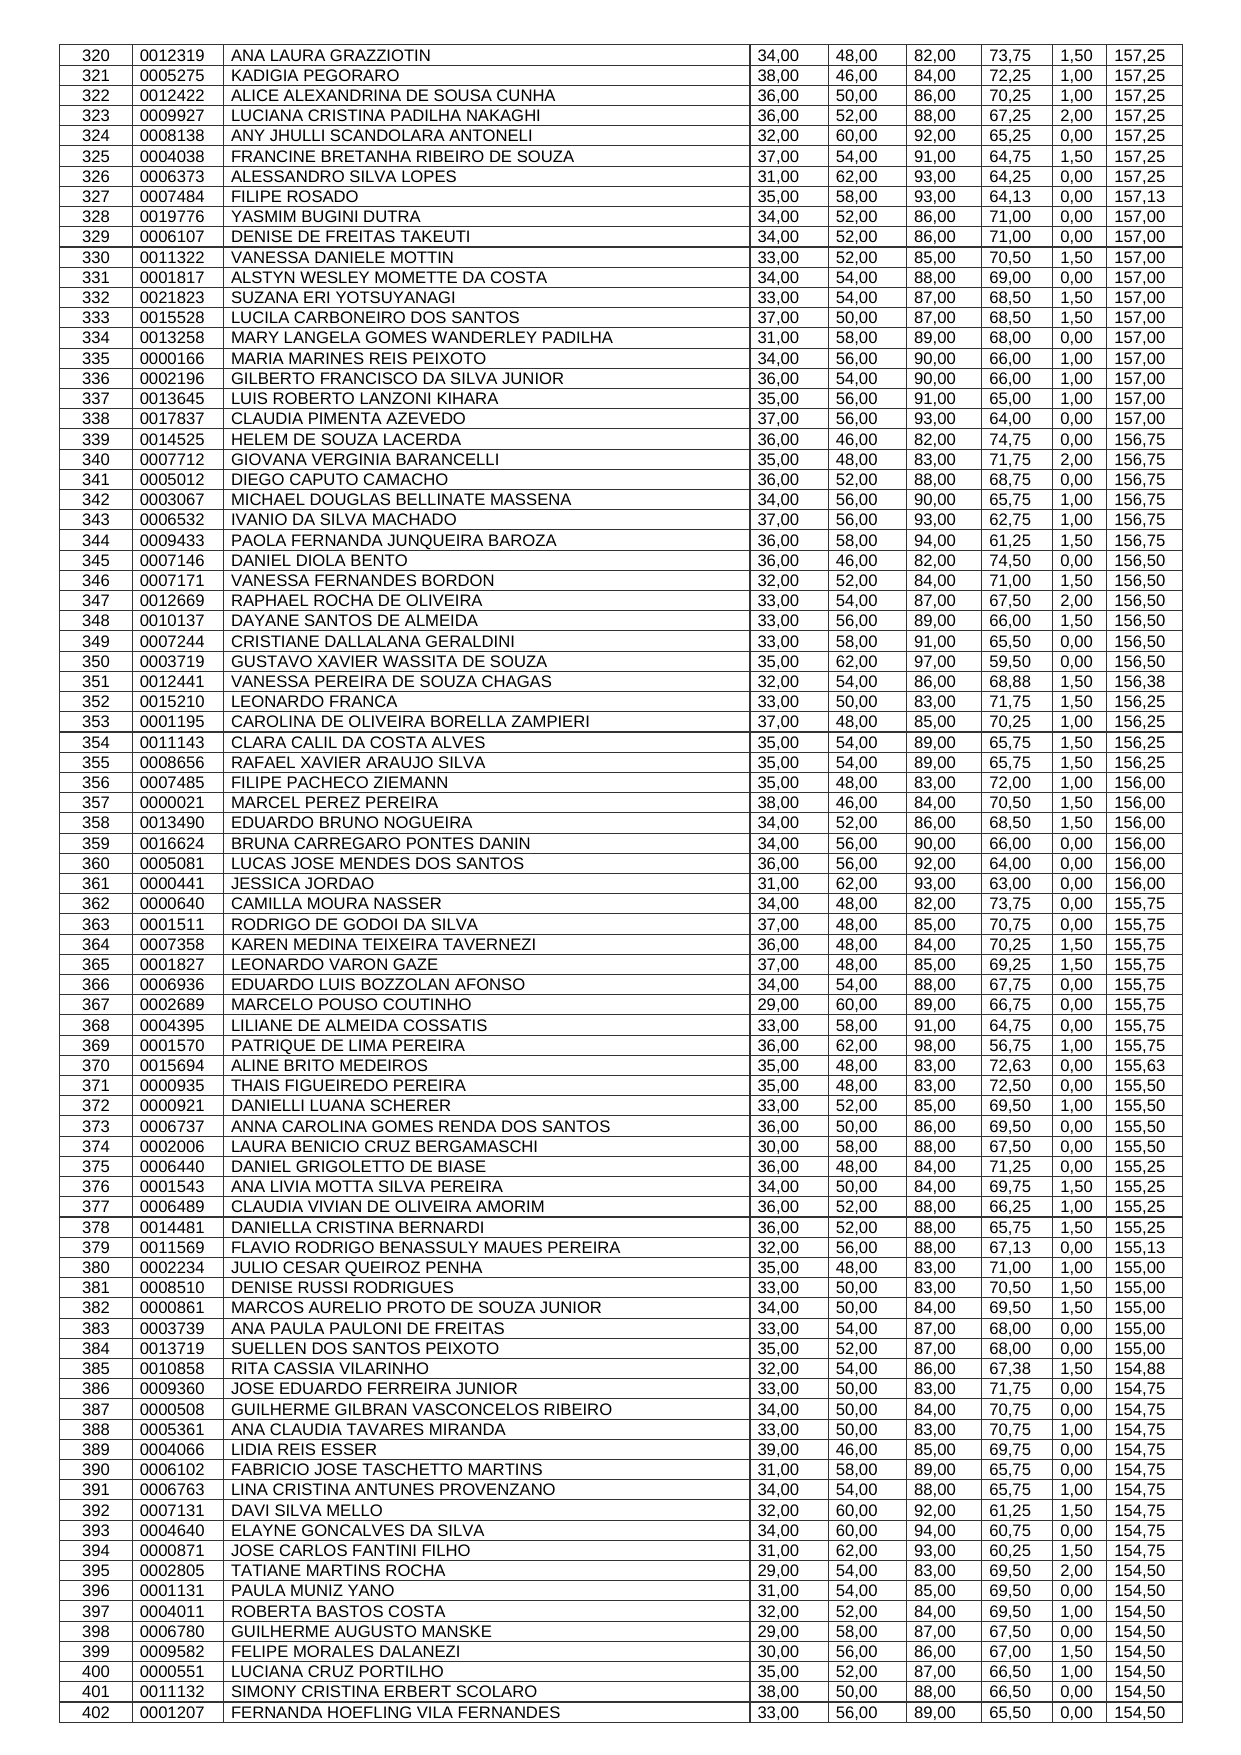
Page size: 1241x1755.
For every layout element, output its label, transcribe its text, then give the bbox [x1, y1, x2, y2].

table_cell 34,00 [751, 490, 828, 509]
table_cell 155,75 [1107, 914, 1182, 933]
table_cell 0,00 [1053, 652, 1106, 671]
table_cell 0,00 [1053, 429, 1106, 448]
table_cell SUELLEN DOS SANTOS PEIXOTO [224, 1339, 749, 1358]
table_cell 84,00 [907, 793, 981, 812]
table_cell 385 [60, 1359, 132, 1378]
table_cell 67,50 [982, 591, 1052, 610]
table_cell 71,00 [982, 571, 1052, 590]
table_cell 46,00 [829, 793, 906, 812]
table_cell 71,00 [982, 1258, 1052, 1277]
table_cell 70,75 [982, 1399, 1052, 1418]
table_cell 58,00 [829, 1460, 906, 1479]
table_cell 0,00 [1053, 126, 1106, 145]
table_cell 389 [60, 1440, 132, 1459]
table_cell TATIANE MARTINS ROCHA [224, 1561, 749, 1580]
table_cell 0,00 [1053, 268, 1106, 287]
table_cell 0015694 [133, 1056, 223, 1075]
table_cell 0013645 [133, 389, 223, 408]
table_cell 58,00 [829, 1137, 906, 1156]
table_cell 326 [60, 167, 132, 186]
table_cell HELEM DE SOUZA LACERDA [224, 429, 749, 448]
table_cell 67,50 [982, 1622, 1052, 1641]
table_cell 0019776 [133, 207, 223, 226]
table_cell 34,00 [751, 1480, 828, 1499]
table_cell PAOLA FERNANDA JUNQUEIRA BAROZA [224, 530, 749, 549]
table_cell 84,00 [907, 571, 981, 590]
table_cell 0014525 [133, 429, 223, 448]
table_cell 48,00 [829, 1157, 906, 1176]
table_cell GUILHERME AUGUSTO MANSKE [224, 1622, 749, 1641]
table_cell 325 [60, 146, 132, 166]
table_cell 1,00 [1053, 349, 1106, 368]
table_cell DAYANE SANTOS DE ALMEIDA [224, 611, 749, 630]
table_cell 0,00 [1053, 1015, 1106, 1034]
table_cell 0000861 [133, 1298, 223, 1317]
table_cell 0,00 [1053, 1399, 1106, 1418]
table_cell 38,00 [751, 66, 828, 85]
table_cell 1,50 [1053, 672, 1106, 691]
table_cell 52,00 [829, 1601, 906, 1621]
table_cell 48,00 [829, 712, 906, 731]
table_cell 342 [60, 490, 132, 509]
table_cell 83,00 [907, 773, 981, 792]
table_cell 0000935 [133, 1076, 223, 1095]
table_cell 67,38 [982, 1359, 1052, 1378]
table_cell 155,75 [1107, 1036, 1182, 1055]
table_cell 376 [60, 1177, 132, 1196]
table_cell 0009360 [133, 1379, 223, 1398]
table_cell 0001131 [133, 1581, 223, 1600]
table_cell 333 [60, 308, 132, 327]
table_cell GILBERTO FRANCISCO DA SILVA JUNIOR [224, 369, 749, 388]
table_cell 56,00 [829, 510, 906, 529]
table_cell 1,50 [1053, 248, 1106, 267]
table_cell 35,00 [751, 753, 828, 772]
table_cell 66,50 [982, 1682, 1052, 1701]
table_cell 58,00 [829, 187, 906, 206]
table_cell 52,00 [829, 1339, 906, 1358]
table_cell 58,00 [829, 530, 906, 549]
table_cell 350 [60, 652, 132, 671]
table_cell 52,00 [829, 470, 906, 489]
table_cell 2,00 [1053, 1561, 1106, 1580]
table_cell ELAYNE GONCALVES DA SILVA [224, 1521, 749, 1540]
table_cell 154,50 [1107, 1662, 1182, 1681]
table_cell 65,00 [982, 389, 1052, 408]
table_cell 69,50 [982, 1298, 1052, 1317]
table_cell 322 [60, 86, 132, 105]
table_cell 65,25 [982, 126, 1052, 145]
table_cell 384 [60, 1339, 132, 1358]
table_cell 54,00 [829, 268, 906, 287]
table_cell 0001543 [133, 1177, 223, 1196]
table_cell 69,50 [982, 1096, 1052, 1115]
table_cell 89,00 [907, 611, 981, 630]
table_cell 74,75 [982, 429, 1052, 448]
table_cell 83,00 [907, 1420, 981, 1439]
table_cell 358 [60, 813, 132, 832]
table_cell 84,00 [907, 935, 981, 954]
table_cell 0001195 [133, 712, 223, 731]
table_cell 88,00 [907, 1197, 981, 1216]
table_cell 68,00 [982, 1339, 1052, 1358]
table_cell 1,50 [1053, 1541, 1106, 1560]
table_cell CAROLINA DE OLIVEIRA BORELLA ZAMPIERI [224, 712, 749, 731]
table_cell 88,00 [907, 106, 981, 125]
table_cell 60,75 [982, 1521, 1052, 1540]
table_cell 64,00 [982, 409, 1052, 428]
table_cell 0021823 [133, 288, 223, 307]
table_cell 0010137 [133, 611, 223, 630]
table_cell RODRIGO DE GODOI DA SILVA [224, 914, 749, 933]
table_cell 335 [60, 349, 132, 368]
table_cell 382 [60, 1298, 132, 1317]
table_cell ANA LAURA GRAZZIOTIN [224, 45, 749, 64]
table_cell 0,00 [1053, 1116, 1106, 1136]
table_cell 36,00 [751, 470, 828, 489]
table_cell 37,00 [751, 712, 828, 731]
table_cell JESSICA JORDAO [224, 874, 749, 893]
table_cell 64,00 [982, 854, 1052, 873]
table_cell 0002805 [133, 1561, 223, 1580]
table_cell 0000508 [133, 1399, 223, 1418]
table_cell 0006780 [133, 1622, 223, 1641]
table_cell 85,00 [907, 914, 981, 933]
table_cell 56,75 [982, 1036, 1052, 1055]
table_cell 373 [60, 1116, 132, 1136]
table_cell 50,00 [829, 86, 906, 105]
table_cell 0012422 [133, 86, 223, 105]
table_cell 0012669 [133, 591, 223, 610]
table_cell 0014481 [133, 1218, 223, 1237]
table_cell MARY LANGELA GOMES WANDERLEY PADILHA [224, 328, 749, 347]
table_cell FELIPE MORALES DALANEZI [224, 1642, 749, 1661]
table_cell 0,00 [1053, 1521, 1106, 1540]
table_cell GIOVANA VERGINIA BARANCELLI [224, 450, 749, 469]
table_cell 66,25 [982, 1197, 1052, 1216]
table_cell 370 [60, 1056, 132, 1075]
table_cell 29,00 [751, 995, 828, 1014]
table_cell 0002006 [133, 1137, 223, 1156]
table_cell 62,00 [829, 1036, 906, 1055]
table_cell 32,00 [751, 1601, 828, 1621]
table_cell 48,00 [829, 1056, 906, 1075]
table_cell 60,00 [829, 1521, 906, 1540]
table_cell 35,00 [751, 1662, 828, 1681]
table_cell 36,00 [751, 1157, 828, 1176]
table_cell 155,63 [1107, 1056, 1182, 1075]
table_cell 0007171 [133, 571, 223, 590]
table_cell 69,50 [982, 1601, 1052, 1621]
table_cell 64,75 [982, 1015, 1052, 1034]
table_cell 156,25 [1107, 712, 1182, 731]
table_cell 0,00 [1053, 975, 1106, 994]
table_cell 84,00 [907, 1177, 981, 1196]
table_cell MARCEL PEREZ PEREIRA [224, 793, 749, 812]
table_cell 36,00 [751, 1116, 828, 1136]
table_cell 0007131 [133, 1500, 223, 1519]
table_cell 91,00 [907, 146, 981, 166]
table_cell RAFAEL XAVIER ARAUJO SILVA [224, 753, 749, 772]
table_cell 68,88 [982, 672, 1052, 691]
table_cell 0003067 [133, 490, 223, 509]
table_cell 35,00 [751, 773, 828, 792]
table_cell 87,00 [907, 1662, 981, 1681]
table_cell 0011132 [133, 1682, 223, 1701]
table_cell 0003739 [133, 1319, 223, 1338]
table_cell 54,00 [829, 146, 906, 166]
table_cell 391 [60, 1480, 132, 1499]
table_cell 97,00 [907, 652, 981, 671]
table_cell 154,50 [1107, 1682, 1182, 1701]
table_cell 36,00 [751, 86, 828, 105]
table_cell 82,00 [907, 894, 981, 913]
table_cell 157,25 [1107, 66, 1182, 85]
table_cell 0015528 [133, 308, 223, 327]
table_cell 52,00 [829, 813, 906, 832]
table_cell 60,25 [982, 1541, 1052, 1560]
table_cell 60,00 [829, 995, 906, 1014]
table_cell DENISE DE FREITAS TAKEUTI [224, 227, 749, 246]
table_cell 54,00 [829, 288, 906, 307]
table_cell 34,00 [751, 45, 828, 64]
table_cell LUIS ROBERTO LANZONI KIHARA [224, 389, 749, 408]
table_cell 154,50 [1107, 1561, 1182, 1580]
table_cell 0,00 [1053, 1319, 1106, 1338]
table_cell 83,00 [907, 1056, 981, 1075]
table_cell 72,63 [982, 1056, 1052, 1075]
table_cell 0011143 [133, 733, 223, 752]
table_cell 368 [60, 1015, 132, 1034]
table_cell 31,00 [751, 167, 828, 186]
table_cell 38,00 [751, 793, 828, 812]
table_cell FABRICIO JOSE TASCHETTO MARTINS [224, 1460, 749, 1479]
table_cell 85,00 [907, 1096, 981, 1115]
table_cell 68,75 [982, 470, 1052, 489]
table_cell 157,00 [1107, 207, 1182, 226]
table_cell 31,00 [751, 1541, 828, 1560]
table_cell 157,25 [1107, 86, 1182, 105]
table_cell 35,00 [751, 389, 828, 408]
table_cell CAMILLA MOURA NASSER [224, 894, 749, 913]
table_cell 0002689 [133, 995, 223, 1014]
table_cell 50,00 [829, 692, 906, 711]
table_cell 34,00 [751, 1399, 828, 1418]
table_cell 157,00 [1107, 369, 1182, 388]
table_cell 157,00 [1107, 248, 1182, 267]
table_cell 37,00 [751, 308, 828, 327]
table_cell 0007244 [133, 631, 223, 651]
table_cell 372 [60, 1096, 132, 1115]
table_cell 154,75 [1107, 1460, 1182, 1479]
table_cell 320 [60, 45, 132, 64]
table_cell 36,00 [751, 1218, 828, 1237]
table_cell 56,00 [829, 349, 906, 368]
table_cell 72,00 [982, 773, 1052, 792]
table_cell 83,00 [907, 1258, 981, 1277]
table_cell 352 [60, 692, 132, 711]
table_cell 35,00 [751, 652, 828, 671]
table_cell 369 [60, 1036, 132, 1055]
table_cell 74,50 [982, 551, 1052, 570]
table_cell 0,00 [1053, 409, 1106, 428]
table_cell 54,00 [829, 975, 906, 994]
table_cell 36,00 [751, 1197, 828, 1216]
table_cell 332 [60, 288, 132, 307]
table_cell 66,75 [982, 995, 1052, 1014]
table_cell 1,00 [1053, 1420, 1106, 1439]
table_cell 1,00 [1053, 369, 1106, 388]
table_cell 32,00 [751, 1238, 828, 1257]
table_cell 54,00 [829, 369, 906, 388]
table_cell 0001511 [133, 914, 223, 933]
table_cell 34,00 [751, 813, 828, 832]
table_cell 83,00 [907, 1076, 981, 1095]
table_cell 0007358 [133, 935, 223, 954]
table_cell 86,00 [907, 672, 981, 691]
table_cell 29,00 [751, 1561, 828, 1580]
table_cell 155,25 [1107, 1177, 1182, 1196]
table_cell 94,00 [907, 1521, 981, 1540]
table_cell 85,00 [907, 248, 981, 267]
table_cell 84,00 [907, 66, 981, 85]
table_cell 83,00 [907, 1278, 981, 1297]
table_cell 37,00 [751, 510, 828, 529]
table_cell 390 [60, 1460, 132, 1479]
table_cell 52,00 [829, 1096, 906, 1115]
table_cell 93,00 [907, 167, 981, 186]
table_cell 362 [60, 894, 132, 913]
table_cell 54,00 [829, 1480, 906, 1499]
table_cell 63,00 [982, 874, 1052, 893]
table_cell 33,00 [751, 611, 828, 630]
table_cell 1,50 [1053, 530, 1106, 549]
table_cell 88,00 [907, 1238, 981, 1257]
table_cell 0006737 [133, 1116, 223, 1136]
table_cell 155,75 [1107, 995, 1182, 1014]
table_cell 399 [60, 1642, 132, 1661]
table_cell 62,00 [829, 167, 906, 186]
table_cell 0006763 [133, 1480, 223, 1499]
table_cell 157,00 [1107, 288, 1182, 307]
table_cell 88,00 [907, 1137, 981, 1156]
table_cell 157,13 [1107, 187, 1182, 206]
table_cell 69,00 [982, 268, 1052, 287]
table_cell GUSTAVO XAVIER WASSITA DE SOUZA [224, 652, 749, 671]
table_cell 154,75 [1107, 1440, 1182, 1459]
table_cell 0,00 [1053, 1581, 1106, 1600]
table_cell 0,00 [1053, 551, 1106, 570]
table_cell 82,00 [907, 45, 981, 64]
table_cell 30,00 [751, 1137, 828, 1156]
table_cell 33,00 [751, 1379, 828, 1398]
table_cell 381 [60, 1278, 132, 1297]
table_cell 1,00 [1053, 1601, 1106, 1621]
table_cell 0,00 [1053, 1440, 1106, 1459]
table_cell 46,00 [829, 429, 906, 448]
table_cell 396 [60, 1581, 132, 1600]
table_cell LIDIA REIS ESSER [224, 1440, 749, 1459]
table_cell 371 [60, 1076, 132, 1095]
table_cell 37,00 [751, 409, 828, 428]
table_cell 1,50 [1053, 692, 1106, 711]
table_cell 91,00 [907, 389, 981, 408]
table_cell 56,00 [829, 409, 906, 428]
table_cell 72,50 [982, 1076, 1052, 1095]
table_cell LEONARDO FRANCA [224, 692, 749, 711]
table_cell 36,00 [751, 1036, 828, 1055]
table_cell 35,00 [751, 1076, 828, 1095]
table_cell 31,00 [751, 1460, 828, 1479]
table_cell 72,25 [982, 66, 1052, 85]
table_cell 61,25 [982, 530, 1052, 549]
table_cell 356 [60, 773, 132, 792]
table_cell 62,00 [829, 1541, 906, 1560]
table_cell 155,25 [1107, 1197, 1182, 1216]
table_cell 54,00 [829, 1319, 906, 1338]
table_cell 50,00 [829, 308, 906, 327]
table_cell 0004640 [133, 1521, 223, 1540]
table_cell 70,25 [982, 712, 1052, 731]
table_cell 84,00 [907, 1399, 981, 1418]
table_cell 36,00 [751, 530, 828, 549]
table_cell 378 [60, 1218, 132, 1237]
table_cell 155,75 [1107, 935, 1182, 954]
table_cell 155,00 [1107, 1258, 1182, 1277]
table_cell LUCIANA CRISTINA PADILHA NAKAGHI [224, 106, 749, 125]
table_cell 154,50 [1107, 1581, 1182, 1600]
table_cell 48,00 [829, 935, 906, 954]
table_cell 155,25 [1107, 1218, 1182, 1237]
table_cell 0008138 [133, 126, 223, 145]
table_cell 83,00 [907, 1379, 981, 1398]
table_cell 0,00 [1053, 1622, 1106, 1641]
table_cell 1,00 [1053, 1662, 1106, 1681]
table_cell 155,75 [1107, 894, 1182, 913]
table_cell 91,00 [907, 631, 981, 651]
table_cell 0006532 [133, 510, 223, 529]
table_cell 329 [60, 227, 132, 246]
table_cell 35,00 [751, 733, 828, 752]
table_cell THAIS FIGUEIREDO PEREIRA [224, 1076, 749, 1095]
table_cell 0004066 [133, 1440, 223, 1459]
table_cell ANA CLAUDIA TAVARES MIRANDA [224, 1420, 749, 1439]
table_cell 70,50 [982, 1278, 1052, 1297]
table_cell 0,00 [1053, 1460, 1106, 1479]
table_cell JULIO CESAR QUEIROZ PENHA [224, 1258, 749, 1277]
table_cell 36,00 [751, 106, 828, 125]
table_cell 154,50 [1107, 1601, 1182, 1621]
table_cell 48,00 [829, 45, 906, 64]
table_cell 46,00 [829, 551, 906, 570]
table_cell DANIELLA CRISTINA BERNARDI [224, 1218, 749, 1237]
table_cell 36,00 [751, 551, 828, 570]
table_cell 87,00 [907, 1622, 981, 1641]
table_cell 46,00 [829, 1440, 906, 1459]
table_cell 37,00 [751, 146, 828, 166]
table_cell 37,00 [751, 955, 828, 974]
table_cell 88,00 [907, 268, 981, 287]
table_cell 50,00 [829, 1399, 906, 1418]
table_cell 62,75 [982, 510, 1052, 529]
table_cell 155,50 [1107, 1096, 1182, 1115]
table_cell 32,00 [751, 126, 828, 145]
table_cell 33,00 [751, 248, 828, 267]
table_cell 327 [60, 187, 132, 206]
table_cell 0,00 [1053, 914, 1106, 933]
table_cell CLAUDIA VIVIAN DE OLIVEIRA AMORIM [224, 1197, 749, 1216]
table_cell 323 [60, 106, 132, 125]
table_cell 66,00 [982, 834, 1052, 853]
table_cell 36,00 [751, 854, 828, 873]
table_cell 397 [60, 1601, 132, 1621]
table_cell JOSE CARLOS FANTINI FILHO [224, 1541, 749, 1560]
table_cell 48,00 [829, 450, 906, 469]
table_cell 0000441 [133, 874, 223, 893]
table_cell 375 [60, 1157, 132, 1176]
table_cell 0,00 [1053, 874, 1106, 893]
table_cell 48,00 [829, 914, 906, 933]
table_cell MARCELO POUSO COUTINHO [224, 995, 749, 1014]
table_cell 321 [60, 66, 132, 85]
table_cell 0000921 [133, 1096, 223, 1115]
table_cell 0,00 [1053, 1703, 1106, 1722]
table_cell 0006936 [133, 975, 223, 994]
table_cell 65,75 [982, 1480, 1052, 1499]
table_cell 0004038 [133, 146, 223, 166]
table_cell GUILHERME GILBRAN VASCONCELOS RIBEIRO [224, 1399, 749, 1418]
table_cell 157,25 [1107, 167, 1182, 186]
table_cell 58,00 [829, 1622, 906, 1641]
table_cell 50,00 [829, 1682, 906, 1701]
table_cell 84,00 [907, 1601, 981, 1621]
table_cell 89,00 [907, 328, 981, 347]
table_cell 56,00 [829, 389, 906, 408]
table_cell 59,50 [982, 652, 1052, 671]
table_cell 0001570 [133, 1036, 223, 1055]
table_cell 85,00 [907, 1440, 981, 1459]
table_cell 0000871 [133, 1541, 223, 1560]
table_cell 0,00 [1053, 995, 1106, 1014]
table_cell 157,00 [1107, 308, 1182, 327]
table_cell 337 [60, 389, 132, 408]
table_cell VANESSA FERNANDES BORDON [224, 571, 749, 590]
table_cell 0006489 [133, 1197, 223, 1216]
table_cell 33,00 [751, 1096, 828, 1115]
table_cell 50,00 [829, 1420, 906, 1439]
table_cell 400 [60, 1662, 132, 1681]
table_cell 1,00 [1053, 1258, 1106, 1277]
table_cell LEONARDO VARON GAZE [224, 955, 749, 974]
table_cell 383 [60, 1319, 132, 1338]
table_cell 66,50 [982, 1662, 1052, 1681]
table_cell 54,00 [829, 1359, 906, 1378]
table_cell 32,00 [751, 1500, 828, 1519]
table_cell 94,00 [907, 530, 981, 549]
table_cell 157,25 [1107, 106, 1182, 125]
table_cell 35,00 [751, 1258, 828, 1277]
table_cell CLAUDIA PIMENTA AZEVEDO [224, 409, 749, 428]
table_cell 93,00 [907, 510, 981, 529]
table_cell 154,88 [1107, 1359, 1182, 1378]
table_cell 34,00 [751, 834, 828, 853]
table_cell 0005012 [133, 470, 223, 489]
table_cell 34,00 [751, 1521, 828, 1540]
table_cell 48,00 [829, 894, 906, 913]
table_cell 48,00 [829, 955, 906, 974]
table_cell 85,00 [907, 1581, 981, 1600]
table_cell 0009433 [133, 530, 223, 549]
table_cell 157,25 [1107, 146, 1182, 166]
table_cell ANNA CAROLINA GOMES RENDA DOS SANTOS [224, 1116, 749, 1136]
table_cell 0002196 [133, 369, 223, 388]
table_cell 157,00 [1107, 268, 1182, 287]
table_cell 0003719 [133, 652, 223, 671]
table_cell RAPHAEL ROCHA DE OLIVEIRA [224, 591, 749, 610]
table_cell 56,00 [829, 1703, 906, 1722]
table_cell 88,00 [907, 470, 981, 489]
table_cell 1,00 [1053, 389, 1106, 408]
table_cell FERNANDA HOEFLING VILA FERNANDES [224, 1703, 749, 1722]
table_cell JOSE EDUARDO FERREIRA JUNIOR [224, 1379, 749, 1398]
table_cell 70,25 [982, 935, 1052, 954]
table_cell 32,00 [751, 672, 828, 691]
table_cell 156,25 [1107, 733, 1182, 752]
table_cell 1,00 [1053, 712, 1106, 731]
table_cell RITA CASSIA VILARINHO [224, 1359, 749, 1378]
table_cell 346 [60, 571, 132, 590]
table_cell 65,50 [982, 631, 1052, 651]
table_cell 349 [60, 631, 132, 651]
table_cell 69,25 [982, 955, 1052, 974]
table_cell 357 [60, 793, 132, 812]
table_cell 84,00 [907, 1157, 981, 1176]
table_cell 31,00 [751, 1581, 828, 1600]
table_cell 1,50 [1053, 45, 1106, 64]
table_cell PATRIQUE DE LIMA PEREIRA [224, 1036, 749, 1055]
table_cell 29,00 [751, 1622, 828, 1641]
table_cell 392 [60, 1500, 132, 1519]
table_cell 380 [60, 1258, 132, 1277]
table_cell 73,75 [982, 45, 1052, 64]
table_cell LUCAS JOSE MENDES DOS SANTOS [224, 854, 749, 873]
table_cell 155,25 [1107, 1157, 1182, 1176]
table_cell FRANCINE BRETANHA RIBEIRO DE SOUZA [224, 146, 749, 166]
table_cell 70,50 [982, 248, 1052, 267]
table_cell 1,50 [1053, 813, 1106, 832]
table_cell 0005081 [133, 854, 223, 873]
table_cell 60,00 [829, 126, 906, 145]
table_cell KAREN MEDINA TEIXEIRA TAVERNEZI [224, 935, 749, 954]
table_cell 1,00 [1053, 1036, 1106, 1055]
table_cell 0009927 [133, 106, 223, 125]
table_cell 70,25 [982, 86, 1052, 105]
table_cell 155,00 [1107, 1339, 1182, 1358]
table_cell 71,00 [982, 207, 1052, 226]
table_cell 339 [60, 429, 132, 448]
table_cell 35,00 [751, 450, 828, 469]
table_cell 367 [60, 995, 132, 1014]
table_cell 66,00 [982, 611, 1052, 630]
table_cell 35,00 [751, 1339, 828, 1358]
table_cell 0016624 [133, 834, 223, 853]
table_cell 93,00 [907, 187, 981, 206]
table_cell 50,00 [829, 1379, 906, 1398]
table_cell 157,00 [1107, 409, 1182, 428]
table_cell 48,00 [829, 773, 906, 792]
table_cell 2,00 [1053, 591, 1106, 610]
table_cell 1,00 [1053, 510, 1106, 529]
table_cell 1,00 [1053, 86, 1106, 105]
table_cell 0007146 [133, 551, 223, 570]
table_cell 36,00 [751, 935, 828, 954]
table_cell 54,00 [829, 1581, 906, 1600]
table_cell 56,00 [829, 1238, 906, 1257]
table_cell 56,00 [829, 611, 906, 630]
table_cell LUCIANA CRUZ PORTILHO [224, 1662, 749, 1681]
table_cell 83,00 [907, 450, 981, 469]
table_cell 0010858 [133, 1359, 223, 1378]
table_cell 64,13 [982, 187, 1052, 206]
table_cell LINA CRISTINA ANTUNES PROVENZANO [224, 1480, 749, 1499]
table_cell 360 [60, 854, 132, 873]
table_cell 89,00 [907, 1460, 981, 1479]
table_cell 361 [60, 874, 132, 893]
table_cell 156,00 [1107, 793, 1182, 812]
table_cell 62,00 [829, 874, 906, 893]
table_cell 37,00 [751, 914, 828, 933]
table_cell MARCOS AURELIO PROTO DE SOUZA JUNIOR [224, 1298, 749, 1317]
table_cell 154,75 [1107, 1420, 1182, 1439]
table_cell 71,75 [982, 450, 1052, 469]
table_cell 0015210 [133, 692, 223, 711]
table_cell ALESSANDRO SILVA LOPES [224, 167, 749, 186]
table_cell 0006102 [133, 1460, 223, 1479]
table_cell 0001817 [133, 268, 223, 287]
table_cell 39,00 [751, 1440, 828, 1459]
table_cell 58,00 [829, 631, 906, 651]
table_cell 50,00 [829, 1298, 906, 1317]
table_cell 155,50 [1107, 1137, 1182, 1156]
table_cell 54,00 [829, 733, 906, 752]
table_cell SUZANA ERI YOTSUYANAGI [224, 288, 749, 307]
table_cell 88,00 [907, 1218, 981, 1237]
table_cell 355 [60, 753, 132, 772]
table_cell 347 [60, 591, 132, 610]
table_cell 156,50 [1107, 631, 1182, 651]
table_cell 71,00 [982, 227, 1052, 246]
table_cell 56,00 [829, 1642, 906, 1661]
table_cell 1,00 [1053, 1480, 1106, 1499]
table_cell 154,50 [1107, 1622, 1182, 1641]
table_cell 365 [60, 955, 132, 974]
table_cell 157,00 [1107, 349, 1182, 368]
table_cell CLARA CALIL DA COSTA ALVES [224, 733, 749, 752]
table_cell 34,00 [751, 227, 828, 246]
table_cell 0012441 [133, 672, 223, 691]
table_cell 0013258 [133, 328, 223, 347]
table_cell 388 [60, 1420, 132, 1439]
table_cell 156,50 [1107, 591, 1182, 610]
table_cell 1,50 [1053, 1642, 1106, 1661]
table_cell IVANIO DA SILVA MACHADO [224, 510, 749, 529]
table_cell 87,00 [907, 308, 981, 327]
table_cell 34,00 [751, 894, 828, 913]
table_cell DAVI SILVA MELLO [224, 1500, 749, 1519]
table_cell 1,50 [1053, 935, 1106, 954]
table_cell 324 [60, 126, 132, 145]
table_cell 0005361 [133, 1420, 223, 1439]
table_cell 87,00 [907, 1339, 981, 1358]
table_cell 155,00 [1107, 1319, 1182, 1338]
table_cell 36,00 [751, 429, 828, 448]
table_cell 33,00 [751, 692, 828, 711]
table_cell 56,00 [829, 834, 906, 853]
table_cell 86,00 [907, 1116, 981, 1136]
table_cell 56,00 [829, 490, 906, 509]
table_cell 70,50 [982, 793, 1052, 812]
table_cell 156,38 [1107, 672, 1182, 691]
table_cell 83,00 [907, 692, 981, 711]
table_cell 46,00 [829, 66, 906, 85]
table_cell 1,50 [1053, 308, 1106, 327]
table_cell 65,75 [982, 733, 1052, 752]
table_cell 156,75 [1107, 450, 1182, 469]
table_cell 0013490 [133, 813, 223, 832]
table_cell 33,00 [751, 1319, 828, 1338]
table_cell 52,00 [829, 1218, 906, 1237]
table_cell 348 [60, 611, 132, 630]
table_cell FILIPE ROSADO [224, 187, 749, 206]
table_cell 1,00 [1053, 1096, 1106, 1115]
table_cell 359 [60, 834, 132, 853]
table_cell MICHAEL DOUGLAS BELLINATE MASSENA [224, 490, 749, 509]
table_cell 1,50 [1053, 1500, 1106, 1519]
table_cell 34,00 [751, 1298, 828, 1317]
table_cell 0,00 [1053, 167, 1106, 186]
table_cell SIMONY CRISTINA ERBERT SCOLARO [224, 1682, 749, 1701]
table_cell 90,00 [907, 349, 981, 368]
table_cell 33,00 [751, 1420, 828, 1439]
table_cell 156,00 [1107, 854, 1182, 873]
table_cell DENISE RUSSI RODRIGUES [224, 1278, 749, 1297]
table_cell 341 [60, 470, 132, 489]
table_cell 336 [60, 369, 132, 388]
table_cell 157,00 [1107, 227, 1182, 246]
table_cell 154,75 [1107, 1500, 1182, 1519]
table_cell 86,00 [907, 207, 981, 226]
table_cell 156,50 [1107, 571, 1182, 590]
table_cell 34,00 [751, 975, 828, 994]
table_cell 58,00 [829, 1015, 906, 1034]
table_cell 86,00 [907, 86, 981, 105]
table_cell 354 [60, 733, 132, 752]
table_cell 88,00 [907, 975, 981, 994]
table_cell 38,00 [751, 1682, 828, 1701]
table_cell 0,00 [1053, 1157, 1106, 1176]
table_cell 34,00 [751, 207, 828, 226]
table_cell 0001827 [133, 955, 223, 974]
table_cell 71,25 [982, 1157, 1052, 1176]
table_cell 0001207 [133, 1703, 223, 1722]
table_cell 1,50 [1053, 1298, 1106, 1317]
table_cell 65,75 [982, 753, 1052, 772]
table_cell 86,00 [907, 227, 981, 246]
table_cell 343 [60, 510, 132, 529]
table_cell 68,50 [982, 288, 1052, 307]
table_cell 154,75 [1107, 1541, 1182, 1560]
table_cell 0008656 [133, 753, 223, 772]
table_cell 386 [60, 1379, 132, 1398]
table_cell 1,50 [1053, 1278, 1106, 1297]
table_cell ROBERTA BASTOS COSTA [224, 1601, 749, 1621]
table_cell 154,75 [1107, 1480, 1182, 1499]
table_cell 71,75 [982, 1379, 1052, 1398]
table_cell EDUARDO BRUNO NOGUEIRA [224, 813, 749, 832]
table_cell 35,00 [751, 187, 828, 206]
table_cell 155,00 [1107, 1298, 1182, 1317]
table_cell ANY JHULLI SCANDOLARA ANTONELI [224, 126, 749, 145]
table_cell 48,00 [829, 1076, 906, 1095]
table_cell 155,00 [1107, 1278, 1182, 1297]
table_cell 48,00 [829, 1258, 906, 1277]
table_cell 87,00 [907, 288, 981, 307]
table_cell 0,00 [1053, 1238, 1106, 1257]
table_cell 0000640 [133, 894, 223, 913]
table_cell 1,50 [1053, 733, 1106, 752]
table_cell 155,75 [1107, 1015, 1182, 1034]
table_cell 363 [60, 914, 132, 933]
table_cell 58,00 [829, 328, 906, 347]
table_cell 56,00 [829, 854, 906, 873]
table_cell 156,00 [1107, 813, 1182, 832]
table_cell 401 [60, 1682, 132, 1701]
table_cell 331 [60, 268, 132, 287]
table_cell 54,00 [829, 753, 906, 772]
table_cell 379 [60, 1238, 132, 1257]
table_cell 1,00 [1053, 66, 1106, 85]
table_cell 0,00 [1053, 328, 1106, 347]
table_cell 156,00 [1107, 874, 1182, 893]
table_cell VANESSA DANIELE MOTTIN [224, 248, 749, 267]
table_cell 387 [60, 1399, 132, 1418]
table_cell 33,00 [751, 1015, 828, 1034]
table_cell 154,50 [1107, 1642, 1182, 1661]
table_cell 90,00 [907, 369, 981, 388]
table_cell 92,00 [907, 126, 981, 145]
table_cell LAURA BENICIO CRUZ BERGAMASCHI [224, 1137, 749, 1156]
table_cell 91,00 [907, 1015, 981, 1034]
table_cell 68,00 [982, 1319, 1052, 1338]
table_cell LILIANE DE ALMEIDA COSSATIS [224, 1015, 749, 1034]
table_cell KADIGIA PEGORARO [224, 66, 749, 85]
table_cell 92,00 [907, 1500, 981, 1519]
table_cell LUCILA CARBONEIRO DOS SANTOS [224, 308, 749, 327]
table_cell 2,00 [1053, 106, 1106, 125]
table_cell 0006440 [133, 1157, 223, 1176]
table_cell DANIEL GRIGOLETTO DE BIASE [224, 1157, 749, 1176]
table_cell 54,00 [829, 672, 906, 691]
table_cell 67,50 [982, 1137, 1052, 1156]
table_cell 353 [60, 712, 132, 731]
table_cell 50,00 [829, 1116, 906, 1136]
table_cell 64,25 [982, 167, 1052, 186]
table_cell 33,00 [751, 631, 828, 651]
table_cell 87,00 [907, 591, 981, 610]
table_cell 155,75 [1107, 955, 1182, 974]
table_cell 157,00 [1107, 328, 1182, 347]
table_cell 31,00 [751, 328, 828, 347]
table_cell 0007485 [133, 773, 223, 792]
table_cell 364 [60, 935, 132, 954]
table_cell 1,00 [1053, 773, 1106, 792]
table_cell 52,00 [829, 106, 906, 125]
table_cell 0,00 [1053, 1339, 1106, 1358]
table_cell 0004011 [133, 1601, 223, 1621]
table_cell 0,00 [1053, 1076, 1106, 1095]
table_cell 65,50 [982, 1703, 1052, 1722]
table_cell 330 [60, 248, 132, 267]
table_cell 155,75 [1107, 975, 1182, 994]
table_cell 52,00 [829, 248, 906, 267]
table_cell 66,00 [982, 349, 1052, 368]
table_cell 69,50 [982, 1561, 1052, 1580]
table_cell 68,50 [982, 308, 1052, 327]
table_cell 32,00 [751, 1359, 828, 1378]
table_cell ANA PAULA PAULONI DE FREITAS [224, 1319, 749, 1338]
table_cell 68,00 [982, 328, 1052, 347]
table_cell 52,00 [829, 1662, 906, 1681]
table_cell 60,00 [829, 1500, 906, 1519]
table_cell 89,00 [907, 1703, 981, 1722]
table_cell 90,00 [907, 490, 981, 509]
table_cell 377 [60, 1197, 132, 1216]
table_cell 374 [60, 1137, 132, 1156]
table_cell 0012319 [133, 45, 223, 64]
table_cell 1,50 [1053, 288, 1106, 307]
table_cell 0005275 [133, 66, 223, 85]
table_cell 34,00 [751, 1177, 828, 1196]
table_cell DANIEL DIOLA BENTO [224, 551, 749, 570]
table_cell DIEGO CAPUTO CAMACHO [224, 470, 749, 489]
table_cell 88,00 [907, 1480, 981, 1499]
table_cell 54,00 [829, 591, 906, 610]
table_cell 0000551 [133, 1662, 223, 1681]
table_cell 33,00 [751, 288, 828, 307]
table_cell 0000166 [133, 349, 223, 368]
table_cell 1,00 [1053, 490, 1106, 509]
table_cell 0,00 [1053, 227, 1106, 246]
table_cell 1,50 [1053, 146, 1106, 166]
table_cell 0,00 [1053, 187, 1106, 206]
table_cell 67,25 [982, 106, 1052, 125]
table_cell 156,75 [1107, 470, 1182, 489]
table_cell 157,25 [1107, 45, 1182, 64]
table_cell 0009582 [133, 1642, 223, 1661]
table_cell 154,75 [1107, 1399, 1182, 1418]
table_cell 155,50 [1107, 1116, 1182, 1136]
table_cell 36,00 [751, 369, 828, 388]
table_cell 155,13 [1107, 1238, 1182, 1257]
table_cell 351 [60, 672, 132, 691]
table_cell 34,00 [751, 268, 828, 287]
table_cell 65,75 [982, 490, 1052, 509]
table_cell BRUNA CARREGARO PONTES DANIN [224, 834, 749, 853]
table_cell FLAVIO RODRIGO BENASSULY MAUES PEREIRA [224, 1238, 749, 1257]
table_cell MARIA MARINES REIS PEIXOTO [224, 349, 749, 368]
table_cell 1,50 [1053, 753, 1106, 772]
table_cell 88,00 [907, 1682, 981, 1701]
table_cell 52,00 [829, 227, 906, 246]
table_cell 0006373 [133, 167, 223, 186]
table_cell 67,75 [982, 975, 1052, 994]
table_cell 345 [60, 551, 132, 570]
table_cell 34,00 [751, 349, 828, 368]
table_cell 33,00 [751, 1278, 828, 1297]
table_cell 156,75 [1107, 530, 1182, 549]
table_cell 86,00 [907, 1642, 981, 1661]
table_cell 82,00 [907, 551, 981, 570]
table_cell 156,75 [1107, 510, 1182, 529]
table_cell 61,25 [982, 1500, 1052, 1519]
table_cell 0,00 [1053, 1056, 1106, 1075]
table_cell 85,00 [907, 712, 981, 731]
table_cell 35,00 [751, 1056, 828, 1075]
table_cell 0004395 [133, 1015, 223, 1034]
table_cell 89,00 [907, 733, 981, 752]
table_cell 83,00 [907, 1561, 981, 1580]
table_cell 86,00 [907, 813, 981, 832]
table_cell 69,50 [982, 1581, 1052, 1600]
table_cell 1,50 [1053, 1177, 1106, 1196]
table_cell 1,00 [1053, 1197, 1106, 1216]
table_cell 0006107 [133, 227, 223, 246]
table_cell 31,00 [751, 874, 828, 893]
table_cell 90,00 [907, 834, 981, 853]
table_cell 85,00 [907, 955, 981, 974]
table_cell 0,00 [1053, 834, 1106, 853]
table_cell 69,50 [982, 1116, 1052, 1136]
table_cell CRISTIANE DALLALANA GERALDINI [224, 631, 749, 651]
table_cell 0008510 [133, 1278, 223, 1297]
table_cell 50,00 [829, 1177, 906, 1196]
table_cell 344 [60, 530, 132, 549]
table_cell 69,75 [982, 1177, 1052, 1196]
table_cell 156,25 [1107, 692, 1182, 711]
table_cell 156,50 [1107, 652, 1182, 671]
table_cell 84,00 [907, 1298, 981, 1317]
table_cell 0,00 [1053, 854, 1106, 873]
table_cell 156,50 [1107, 551, 1182, 570]
table_cell 1,50 [1053, 793, 1106, 812]
table_cell 87,00 [907, 1319, 981, 1338]
table_cell 1,50 [1053, 955, 1106, 974]
table_cell ALSTYN WESLEY MOMETTE DA COSTA [224, 268, 749, 287]
table_cell 0013719 [133, 1339, 223, 1358]
table_cell 68,50 [982, 813, 1052, 832]
table_cell 0,00 [1053, 894, 1106, 913]
table_cell 71,75 [982, 692, 1052, 711]
table_cell 394 [60, 1541, 132, 1560]
table_cell ALICE ALEXANDRINA DE SOUSA CUNHA [224, 86, 749, 105]
table_cell DANIELLI LUANA SCHERER [224, 1096, 749, 1115]
table_cell 33,00 [751, 591, 828, 610]
table_cell 402 [60, 1703, 132, 1722]
table_cell 156,50 [1107, 611, 1182, 630]
table_cell 0000021 [133, 793, 223, 812]
table_cell 89,00 [907, 753, 981, 772]
table_cell 52,00 [829, 207, 906, 226]
table_cell 1,50 [1053, 571, 1106, 590]
table_cell 0,00 [1053, 1137, 1106, 1156]
table_cell 156,25 [1107, 753, 1182, 772]
table_cell 65,75 [982, 1218, 1052, 1237]
table_cell 52,00 [829, 1197, 906, 1216]
table_cell 340 [60, 450, 132, 469]
table_cell 154,75 [1107, 1379, 1182, 1398]
table_cell 33,00 [751, 1703, 828, 1722]
table_cell 30,00 [751, 1642, 828, 1661]
table_cell 366 [60, 975, 132, 994]
table_cell 334 [60, 328, 132, 347]
table_cell 1,50 [1053, 611, 1106, 630]
table_cell 338 [60, 409, 132, 428]
table_cell 86,00 [907, 1359, 981, 1378]
table_cell 328 [60, 207, 132, 226]
table_cell EDUARDO LUIS BOZZOLAN AFONSO [224, 975, 749, 994]
table_cell PAULA MUNIZ YANO [224, 1581, 749, 1600]
table_cell 1,50 [1053, 1359, 1106, 1378]
table_cell 393 [60, 1521, 132, 1540]
table_cell FILIPE PACHECO ZIEMANN [224, 773, 749, 792]
table_cell 92,00 [907, 854, 981, 873]
table_cell 1,50 [1053, 1218, 1106, 1237]
table_cell YASMIM BUGINI DUTRA [224, 207, 749, 226]
table_cell 0011322 [133, 248, 223, 267]
table_cell 157,00 [1107, 389, 1182, 408]
table_cell 0011569 [133, 1238, 223, 1257]
table_cell 0017837 [133, 409, 223, 428]
table_cell 52,00 [829, 571, 906, 590]
table_cell 0007484 [133, 187, 223, 206]
table_cell 32,00 [751, 571, 828, 590]
table_cell 0,00 [1053, 470, 1106, 489]
table_cell 398 [60, 1622, 132, 1641]
table_cell ALINE BRITO MEDEIROS [224, 1056, 749, 1075]
table_cell VANESSA PEREIRA DE SOUZA CHAGAS [224, 672, 749, 691]
table_cell 0,00 [1053, 1682, 1106, 1701]
table_cell 154,50 [1107, 1703, 1182, 1722]
table_cell 70,75 [982, 914, 1052, 933]
table_cell 65,75 [982, 1460, 1052, 1479]
table_cell 155,50 [1107, 1076, 1182, 1095]
table_cell 0,00 [1053, 1379, 1106, 1398]
table_cell 154,75 [1107, 1521, 1182, 1540]
table_cell 93,00 [907, 409, 981, 428]
table_cell 0,00 [1053, 207, 1106, 226]
table_cell 62,00 [829, 652, 906, 671]
table_cell 89,00 [907, 995, 981, 1014]
table_cell 54,00 [829, 1561, 906, 1580]
table_cell 2,00 [1053, 450, 1106, 469]
table_cell 157,25 [1107, 126, 1182, 145]
table_cell 50,00 [829, 1278, 906, 1297]
table_cell ANA LIVIA MOTTA SILVA PEREIRA [224, 1177, 749, 1196]
table_cell 0002234 [133, 1258, 223, 1277]
table_cell 156,75 [1107, 429, 1182, 448]
table_cell 395 [60, 1561, 132, 1580]
table_cell 98,00 [907, 1036, 981, 1055]
table_cell 82,00 [907, 429, 981, 448]
table_cell 156,00 [1107, 834, 1182, 853]
table_cell 67,00 [982, 1642, 1052, 1661]
table_cell 73,75 [982, 894, 1052, 913]
table_cell 93,00 [907, 1541, 981, 1560]
table_cell 67,13 [982, 1238, 1052, 1257]
table_cell 156,75 [1107, 490, 1182, 509]
table_cell 156,00 [1107, 773, 1182, 792]
table_cell 64,75 [982, 146, 1052, 166]
table_cell 0,00 [1053, 631, 1106, 651]
table_cell 93,00 [907, 874, 981, 893]
table_cell 0007712 [133, 450, 223, 469]
table_cell 70,75 [982, 1420, 1052, 1439]
table_cell 66,00 [982, 369, 1052, 388]
table_cell 69,75 [982, 1440, 1052, 1459]
